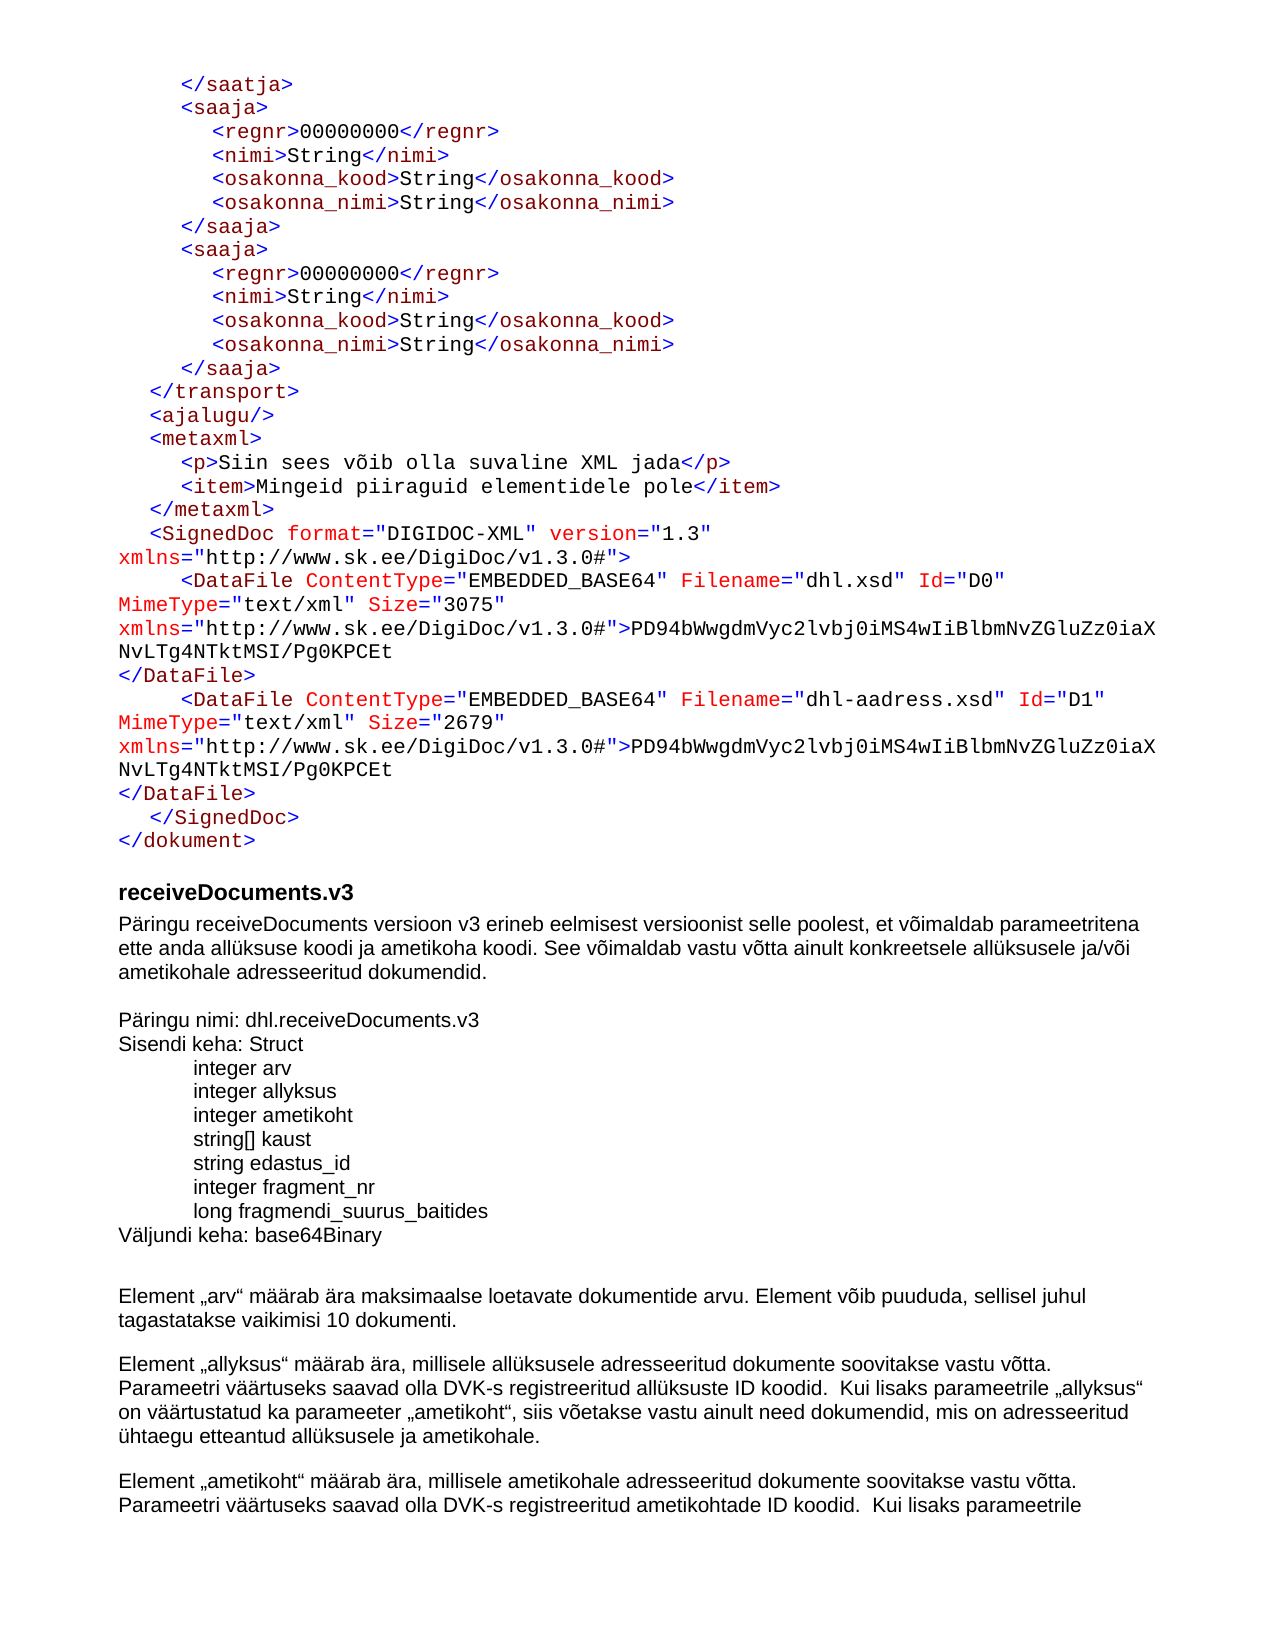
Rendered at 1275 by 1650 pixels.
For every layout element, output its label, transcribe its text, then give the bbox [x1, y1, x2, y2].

text integer allyksus [118, 1079, 1157, 1103]
text <ajalugu/> [118, 405, 1157, 428]
text Sisendi keha: Struct [118, 1031, 1157, 1055]
text <item>Mingeid piiraguid elementidele pole</item> [118, 476, 1157, 499]
text </SignedDoc> [118, 807, 1157, 830]
text <osakonna_nimi>String</osakonna_nimi> [118, 334, 1157, 357]
text <regnr>00000000</regnr> [118, 121, 1157, 145]
text <regnr>00000000</regnr> [118, 263, 1157, 287]
text integer fragment_nr [118, 1175, 1157, 1199]
text </DataFile> [118, 665, 1157, 688]
text integer arv [118, 1055, 1157, 1079]
text <nimi>String</nimi> [118, 145, 1157, 168]
text Element „arv“ määrab ära maksimaalse loetavate dokumentide arvu. Element võib puududa, sellisel juhul tagastatakse vaikimisi 10 dokumenti. [118, 1283, 1157, 1331]
text <osakonna_kood>String</osakonna_kood> [118, 310, 1157, 334]
text </metaxml> [118, 499, 1157, 523]
text <osakonna_nimi>String</osakonna_nimi> [118, 192, 1157, 216]
text string edastus_id [118, 1151, 1157, 1175]
text Väljundi keha: base64Binary [118, 1223, 1157, 1247]
text </saaja> [118, 216, 1157, 239]
text string[] kaust [118, 1127, 1157, 1151]
text </DataFile> [118, 783, 1157, 807]
text <saaja> [118, 239, 1157, 263]
text long fragmendi_suurus_baitides [118, 1199, 1157, 1223]
text <DataFile ContentType="EMBEDDED_BASE64" Filename="dhl-aadress.xsd" Id="D1" MimeType="text/xml" Size="2679" xmlns="http://www.sk.ee/DigiDoc/v1.3.0#">PD94bWwgdmVyc2lvbj0iMS4wIiBlbmNvZGluZz0iaXNvLTg4NTktMSI/Pg0KPCEt [118, 688, 1157, 783]
text Element „ametikoht“ määrab ära, millisele ametikohale adresseeritud dokumente soovitakse vastu võtta. Parameetri väärtuseks saavad olla DVK-s registreeritud ametikohtade ID koodid. Kui lisaks parameetrile [118, 1469, 1157, 1517]
text Päringu nimi: dhl.receiveDocuments.v3 [118, 1007, 1157, 1031]
text integer ametikoht [118, 1103, 1157, 1127]
text Päringu receiveDocuments versioon v3 erineb eelmisest versioonist selle poolest, et võimaldab parameetritena ette anda allüksuse koodi ja ametikoha koodi. See võimaldab vastu võtta ainult konkreetsele allüksusele ja/või ametikohale adresseeritud dokumendid. [118, 912, 1157, 983]
text Element „allyksus“ määrab ära, millisele allüksusele adresseeritud dokumente soovitakse vastu võtta. Parameetri väärtuseks saavad olla DVK-s registreeritud allüksuste ID koodid. Kui lisaks parameetrile „allyksus“ on väärtustatud ka parameeter „ametikoht“, siis võetakse vastu ainult need dokumendid, mis on adresseeritud ühtaegu etteantud allüksusele ja ametikohale. [118, 1352, 1157, 1448]
subtitle receiveDocuments.v3 [118, 879, 1157, 905]
text </saaja> [118, 357, 1157, 381]
text <DataFile ContentType="EMBEDDED_BASE64" Filename="dhl.xsd" Id="D0" MimeType="text/xml" Size="3075" xmlns="http://www.sk.ee/DigiDoc/v1.3.0#">PD94bWwgdmVyc2lvbj0iMS4wIiBlbmNvZGluZz0iaXNvLTg4NTktMSI/Pg0KPCEt [118, 570, 1157, 665]
text <SignedDoc format="DIGIDOC-XML" version="1.3" xmlns="http://www.sk.ee/DigiDoc/v1.3.0#"> [118, 523, 1157, 570]
text <saaja> [118, 97, 1157, 121]
text </transport> [118, 381, 1157, 405]
text </dokument> [118, 830, 1157, 854]
text <metaxml> [118, 428, 1157, 452]
text <osakonna_kood>String</osakonna_kood> [118, 168, 1157, 192]
text <p>Siin sees võib olla suvaline XML jada</p> [118, 452, 1157, 476]
text </saatja> [118, 74, 1157, 97]
text <nimi>String</nimi> [118, 287, 1157, 310]
